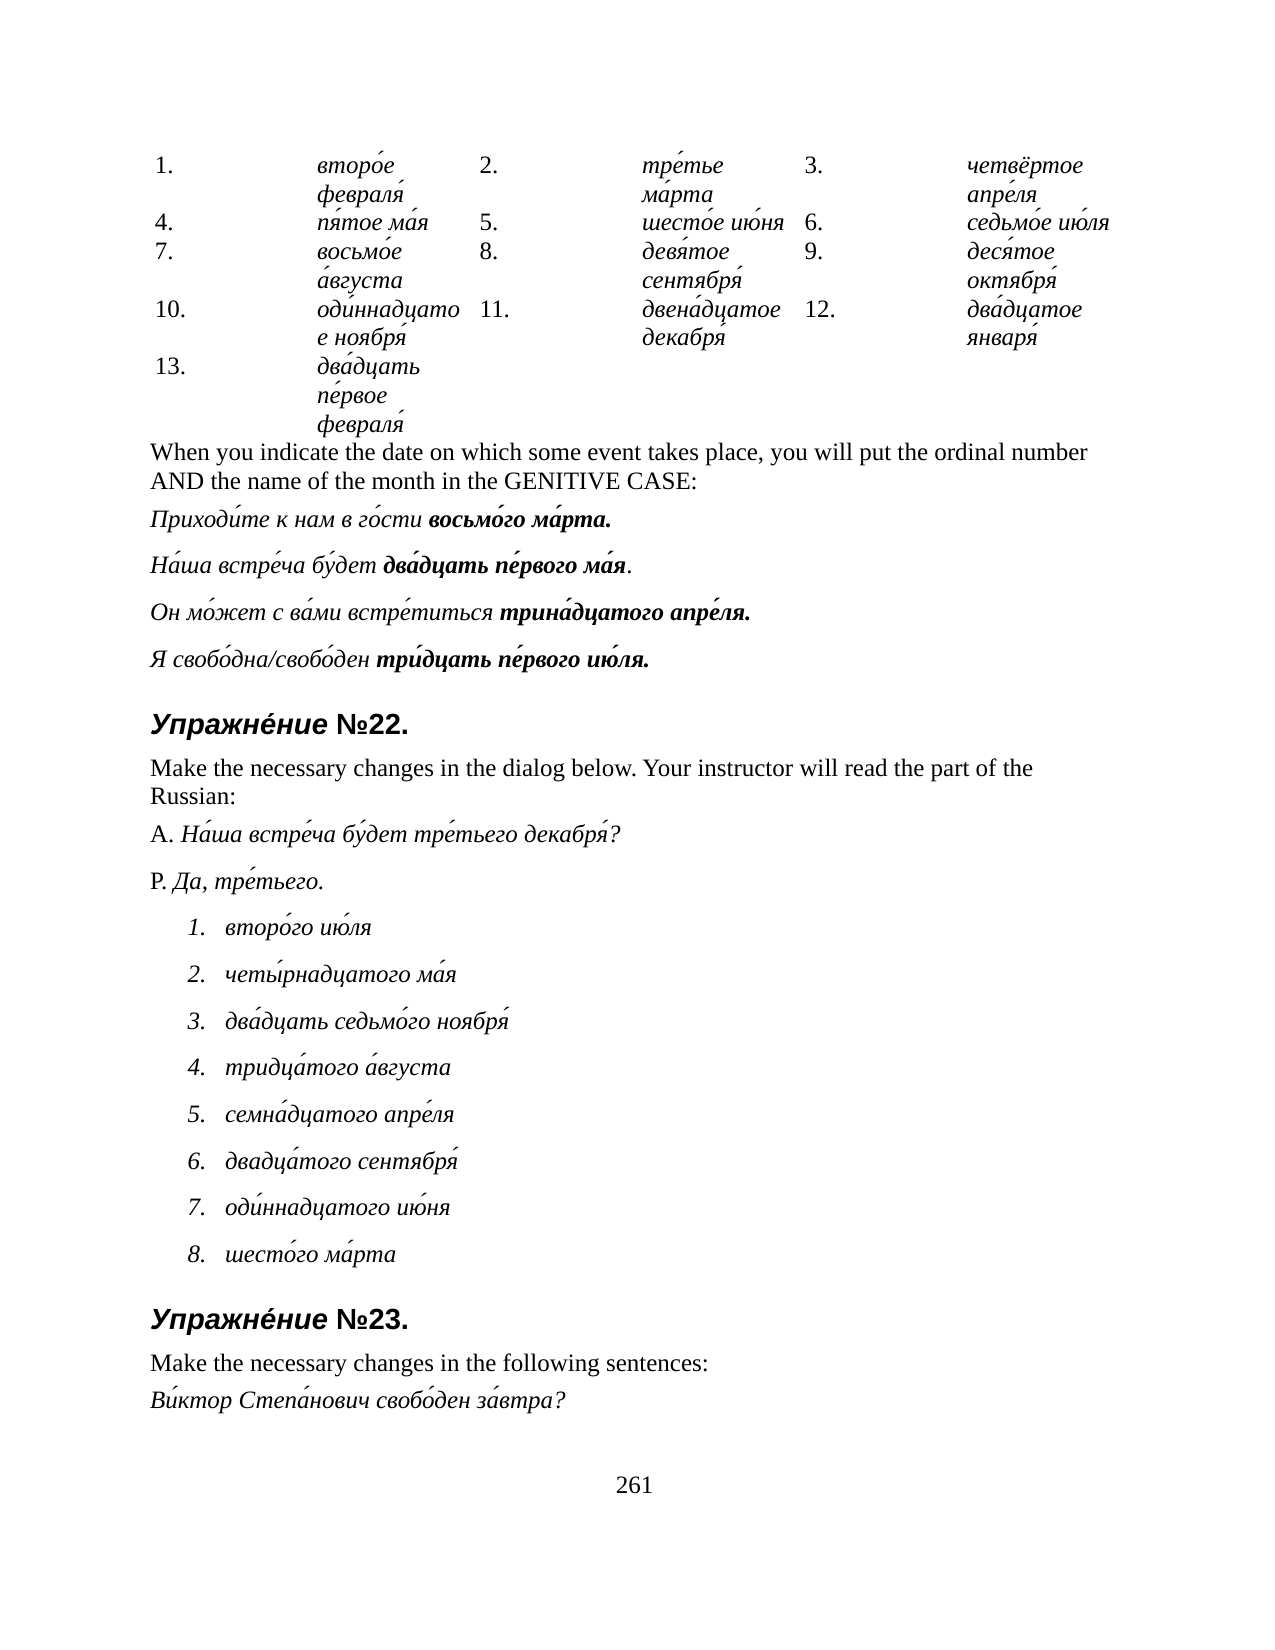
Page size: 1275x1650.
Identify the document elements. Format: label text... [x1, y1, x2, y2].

table_header 1. [150, 150, 312, 207]
table_cell [475, 351, 637, 437]
table_header второ́е февраля́ [313, 150, 475, 207]
table_cell два́дцать пе́рвое февраля́ [313, 351, 475, 437]
text Make the necessary changes in the following sentences: [150, 1348, 1125, 1377]
list тридца́того а́вгуста [187, 1052, 1125, 1081]
table_cell седьмо́е ию́ля [963, 208, 1125, 236]
list оди́ннадцатого ию́ня [187, 1192, 1125, 1221]
text Я свобо́дна/свобо́ден три́дцать пе́рвого ию́ля. [150, 644, 1125, 673]
table_cell [638, 351, 800, 437]
table_cell девя́тое сентября́ [638, 236, 800, 294]
table_cell деся́тое октября́ [963, 236, 1125, 294]
text А. На́ша встре́ча бу́дет тре́тьего декабря́? [150, 819, 1125, 848]
table_cell шесто́е ию́ня [638, 208, 800, 236]
table_cell два́дцатое января́ [963, 294, 1125, 351]
table_cell 5. [475, 208, 637, 236]
table_header 2. [475, 150, 637, 207]
table_cell двена́дцатое декабря́ [638, 294, 800, 351]
text Р. Да, тре́тьего. [150, 866, 1125, 894]
table_cell оди́ннадцатое ноября́ [313, 294, 475, 351]
subtitle Упражне́ние №23. [150, 1302, 1125, 1335]
subtitle Упражне́ние №22. [150, 707, 1125, 740]
list второ́го ию́ля [187, 912, 1125, 941]
table_cell 11. [475, 294, 637, 351]
table_cell 6. [800, 208, 962, 236]
table_cell 7. [150, 236, 312, 294]
text На́ша встре́ча бу́дет два́дцать пе́рвого ма́я. [150, 551, 1125, 579]
table_header четвёртое апре́ля [963, 150, 1125, 207]
table_cell пя́тое ма́я [313, 208, 475, 236]
table_header 3. [800, 150, 962, 207]
table_header тре́тье ма́рта [638, 150, 800, 207]
list шесто́го ма́рта [187, 1239, 1125, 1268]
text When you indicate the date on which some event takes place, you will put the ordinal number AND the name of the month in the GENITIVE CASE: [150, 437, 1125, 495]
table_cell 9. [800, 236, 962, 294]
list два́дцать седьмо́го ноября́ [187, 1006, 1125, 1034]
text Make the necessary changes in the dialog below. Your instructor will read the part of the Russian: [150, 753, 1125, 810]
list двадца́того сентября́ [187, 1146, 1125, 1174]
text Он мо́жет с ва́ми встре́титься трина́дцатого апре́ля. [150, 597, 1125, 626]
table_cell [800, 351, 962, 437]
text Приходи́те к нам в го́сти восьмо́го ма́рта. [150, 504, 1125, 533]
list семна́дцатого апре́ля [187, 1099, 1125, 1128]
table_cell 10. [150, 294, 312, 351]
table_cell 13. [150, 351, 312, 437]
table_cell 12. [800, 294, 962, 351]
list четы́рнадцатого ма́я [187, 959, 1125, 988]
table_cell 8. [475, 236, 637, 294]
table_cell [963, 351, 1125, 437]
text Ви́ктор Степа́нович свобо́ден за́втра? [150, 1386, 1125, 1414]
table_cell восьмо́е а́вгуста [313, 236, 475, 294]
table_cell 4. [150, 208, 312, 236]
